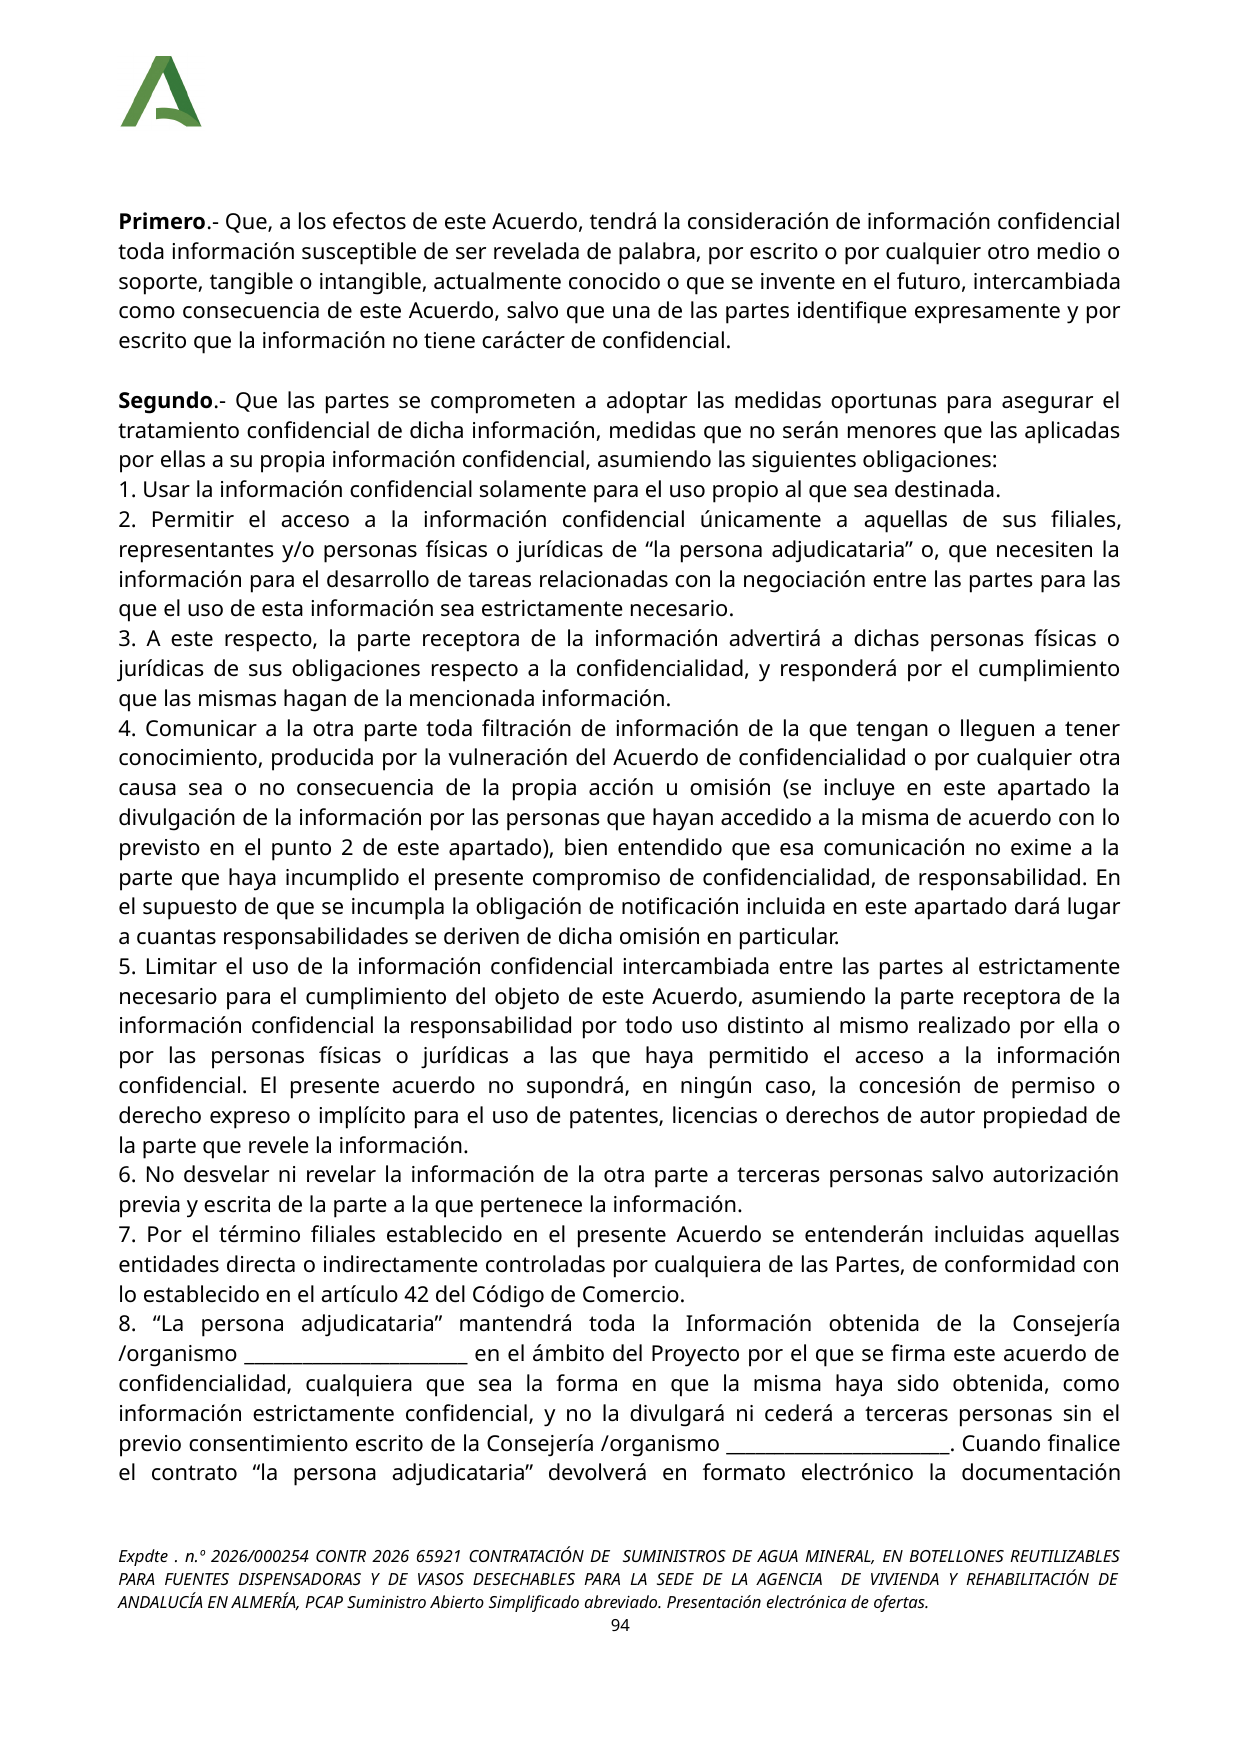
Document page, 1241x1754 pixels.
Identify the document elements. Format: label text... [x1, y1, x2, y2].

text 4. Comunicar a la otra parte toda filtración de información de la que tengan o lleguen a tener conocimiento, producida por la vulneración del Acuerdo de confidencialidad o por cualquier otra causa sea o no consecuencia de la propia acción u omisión (se incluye en este apartado la divulgación de la información por las personas que hayan accedido a la misma de acuerdo con lo previsto en el punto 2 de este apartado), bien entendido que esa comunicación no exime a la parte que haya incumplido el presente compromiso de confidencialidad, de responsabilidad. En el supuesto de que se incumpla la obligación de notificación incluida en este apartado dará lugar a cuantas responsabilidades se deriven de dicha omisión en particular. [118, 713, 1122, 951]
text 5. Limitar el uso de la información confidencial intercambiada entre las partes al estrictamente necesario para el cumplimiento del objeto de este Acuerdo, asumiendo la parte receptora de la información confidencial la responsabilidad por todo uso distinto al mismo realizado por ella o por las personas físicas o jurídicas a las que haya permitido el acceso a la información confidencial. El presente acuerdo no supondrá, en ningún caso, la concesión de permiso o derecho expreso o implícito para el uso de patentes, licencias o derechos de autor propiedad de la parte que revele la información. [118, 951, 1122, 1159]
text 7. Por el término filiales establecido en el presente Acuerdo se entenderán incluidas aquellas entidades directa o indirectamente controladas por cualquiera de las Partes, de conformidad con lo establecido en el artículo 42 del Código de Comercio. [118, 1219, 1122, 1308]
text Primero.- Que, a los efectos de este Acuerdo, tendrá la consideración de información confidencial toda información susceptible de ser revelada de palabra, por escrito o por cualquier otro medio o soporte, tangible o intangible, actualmente conocido o que se invente en el futuro, intercambiada como consecuencia de este Acuerdo, salvo que una de las partes identifique expresamente y por escrito que la información no tiene carácter de confidencial. [118, 206, 1122, 355]
text 8. “La persona adjudicataria” mantendrá toda la Información obtenida de la Consejería /organismo _______________________ en el ámbito del Proyecto por el que se firma este acuerdo de confidencialidad, cualquiera que sea la forma en que la misma haya sido obtenida, como información estrictamente confidencial, y no la divulgará ni cederá a terceras personas sin el previo consentimiento escrito de la Consejería /organismo _______________________. Cuando finalice el contrato “la persona adjudicataria” devolverá en formato electrónico la documentación [118, 1308, 1122, 1487]
text 1. Usar la información confidencial solamente para el uso propio al que sea destinada. [118, 474, 1122, 504]
text 2. Permitir el acceso a la información confidencial únicamente a aquellas de sus filiales, representantes y/o personas físicas o jurídicas de “la persona adjudicataria” o, que necesiten la información para el desarrollo de tareas relacionadas con la negociación entre las partes para las que el uso de esta información sea estrictamente necesario. [118, 504, 1122, 623]
text 6. No desvelar ni revelar la información de la otra parte a terceras personas salvo autorización previa y escrita de la parte a la que pertenece la información. [118, 1159, 1122, 1219]
text Segundo.- Que las partes se comprometen a adoptar las medidas oportunas para asegurar el tratamiento confidencial de dicha información, medidas que no serán menores que las aplicadas por ellas a su propia información confidencial, asumiendo las siguientes obligaciones: [118, 385, 1122, 474]
picture [116, 52, 205, 131]
text 3. A este respecto, la parte receptora de la información advertirá a dichas personas físicas o jurídicas de sus obligaciones respecto a la confidencialidad, y responderá por el cumplimiento que las mismas hagan de la mencionada información. [118, 623, 1122, 713]
